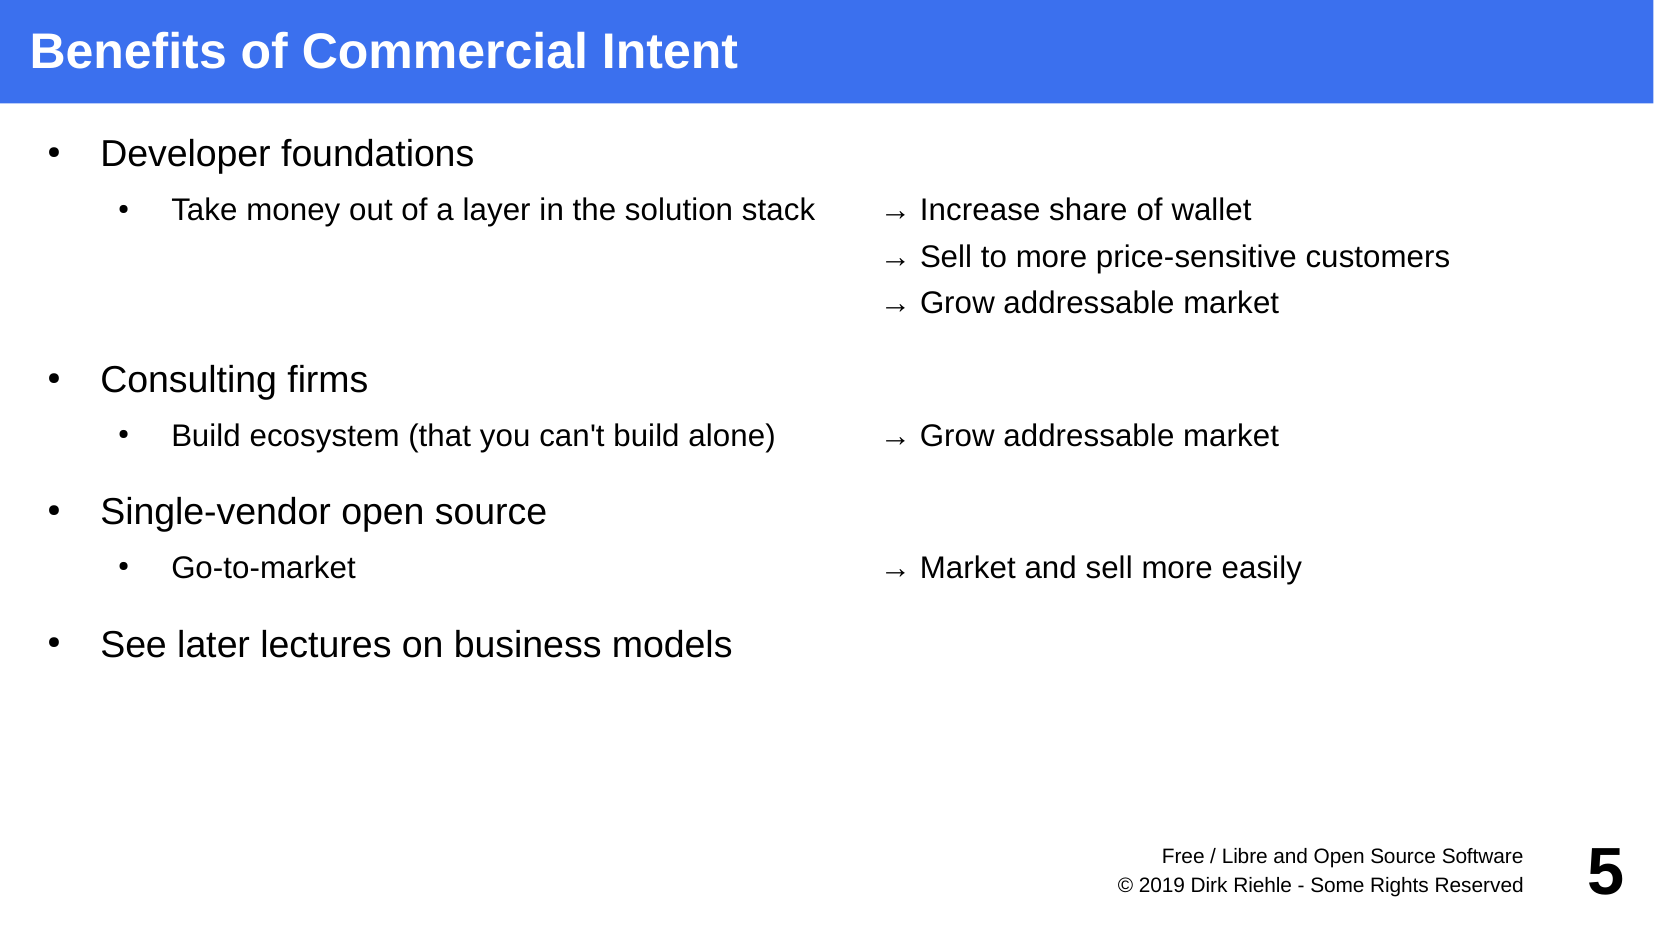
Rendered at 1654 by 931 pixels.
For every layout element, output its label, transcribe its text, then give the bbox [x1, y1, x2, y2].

list Developer foundations Take money out of a layer in the solution stack → Increase share of wallet → Sell to more price-sensitive customers → Grow addressable market Consulting firms Build ecosystem (that you can't build alone) → Grow addressable market Single-vendor open source Go-to-market → Market and sell more easily See later lectures on business models [29, 132, 1625, 813]
title Benefits of Commercial Intent [0, 0, 1654, 104]
